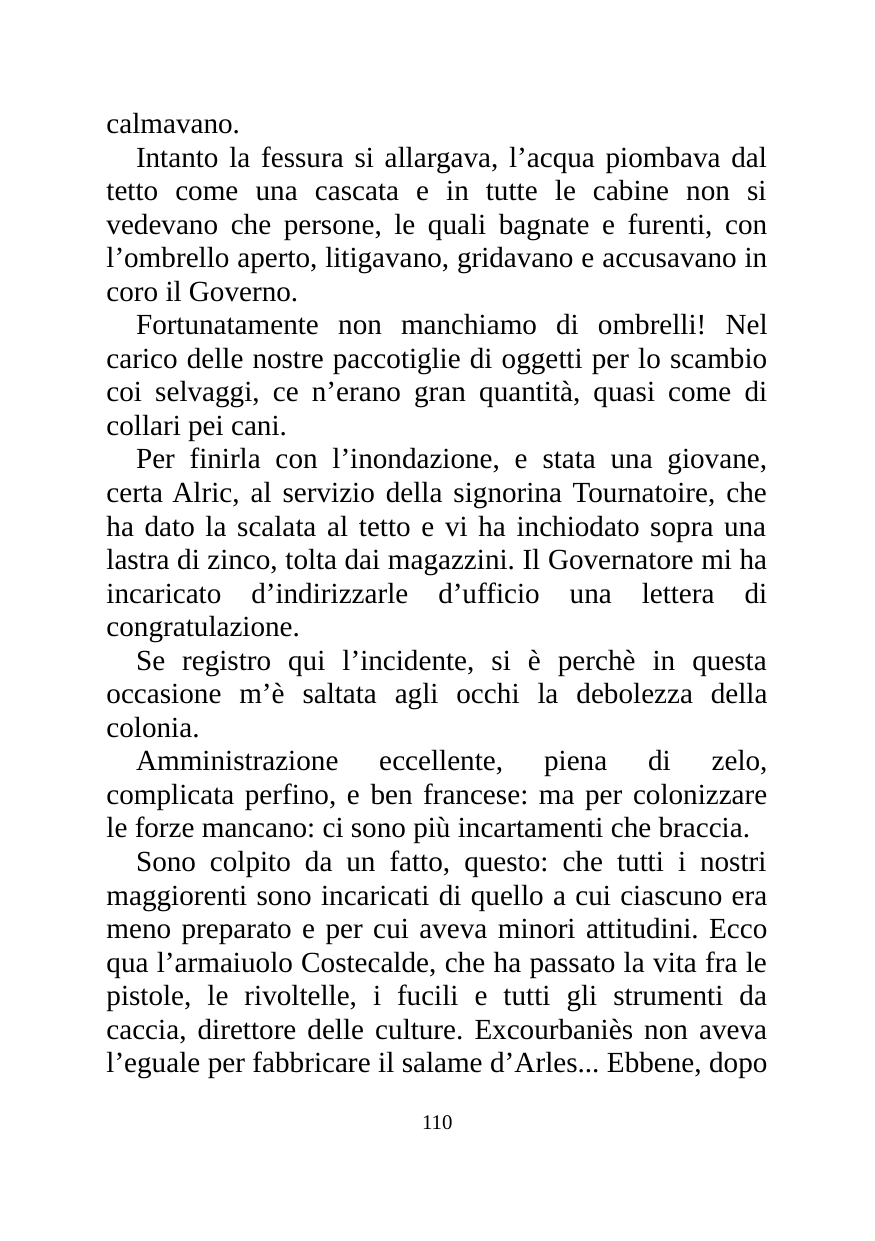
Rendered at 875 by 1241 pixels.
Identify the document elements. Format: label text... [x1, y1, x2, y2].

text Fortunatamente non manchiamo di ombrelli! Nel carico delle nostre paccotiglie di oggetti per lo scambio coi selvaggi, ce n’erano gran quantità, quasi come di collari pei cani. [106, 307, 768, 442]
text Sono colpito da un fatto, questo: che tutti i nostri maggiorenti sono incaricati di quello a cui ciascuno era meno preparato e per cui aveva minori attitudini. Ecco qua l’armaiuolo Costecalde, che ha passato la vita fra le pistole, le rivoltelle, i fucili e tutti gli strumenti da caccia, direttore delle culture. Excourbaniès non aveva l’eguale per fabbricare il salame d’Arles... Ebbene, dopo [106, 844, 768, 1079]
text Intanto la fessura si allargava, l’acqua piombava dal tetto come una cascata e in tutte le cabine non si vedevano che persone, le quali bagnate e furenti, con l’ombrello aperto, litigavano, gridavano e accusavano in coro il Governo. [106, 140, 768, 307]
text Per finirla con l’inondazione, e stata una giovane, certa Alric, al servizio della signorina Tournatoire, che ha dato la scalata al tetto e vi ha inchiodato sopra una lastra di zinco, tolta dai magazzini. Il Governatore mi ha incaricato d’indirizzarle d’ufficio una lettera di congratulazione. [106, 442, 768, 643]
text Se registro qui l’incidente, si è perchè in questa occasione m’è saltata agli occhi la debolezza della colonia. [106, 643, 768, 743]
text calmavano. [106, 106, 768, 140]
text Amministrazione eccellente, piena di zelo, complicata perfino, e ben francese: ma per colonizzare le forze mancano: ci sono più incartamenti che braccia. [106, 743, 768, 844]
